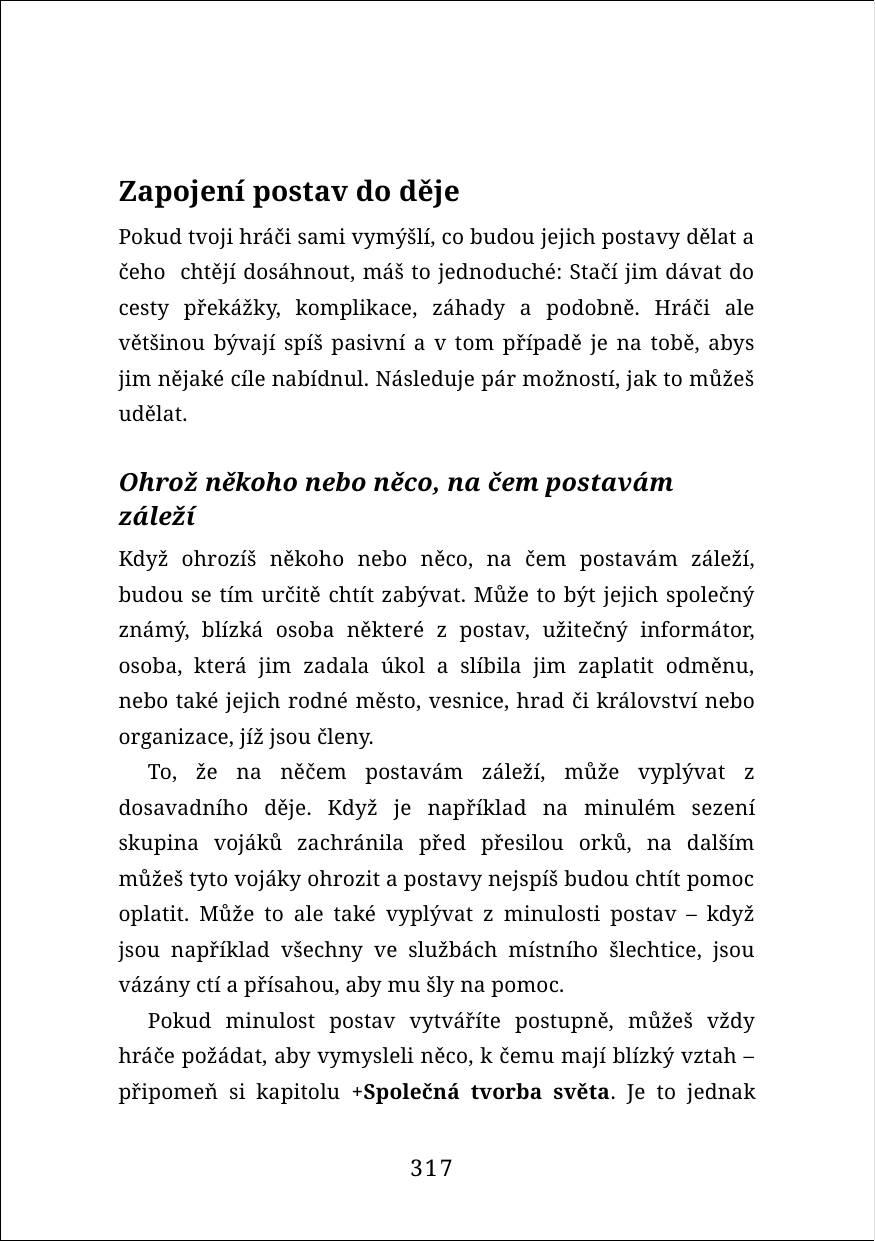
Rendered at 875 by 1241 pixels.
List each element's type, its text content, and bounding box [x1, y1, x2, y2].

subtitle Zapojení postav do děje [118, 172, 756, 210]
text Když ohrozíš někoho nebo něco, na čem postavám záleží, budou se tím určitě chtít zabývat. Může to být jejich společný známý, blízká osoba některé z postav, užitečný informátor, osoba, která jim zadala úkol a slíbila jim zaplatit odměnu, nebo také jejich rodné město, vesnice, hrad či království nebo organizace, jíž jsou členy. To, že na něčem postavám záleží, může vyplývat z dosavadního děje. Když je například na minulém sezení skupina vojáků zachránila před přesilou orků, na dalším můžeš tyto vojáky ohrozit a postavy nejspíš budou chtít pomoc oplatit. Může to ale také vyplývat z minulosti postav – když jsou například všechny ve službách místního šlechtice, jsou vázány ctí a přísahou, aby mu šly na pomoc. Pokud minulost postav vytváříte postupně, můžeš vždy hráče požádat, aby vymysleli něco, k čemu mají blízký vztah – připomeň si kapitolu +Společná tvorba světa. Je to jednak [118, 544, 756, 1106]
subtitle Ohrož někoho nebo něco, na čem postavám záleží [118, 464, 756, 533]
text Pokud tvoji hráči sami vymýšlí, co budou jejich postavy dělat a čeho chtějí dosáhnout, máš to jednoduché: Stačí jim dávat do cesty překážky, komplikace, záhady a podobně. Hráči ale většinou bývají spíš pasivní a v tom případě je na tobě, abys jim nějaké cíle nabídnul. Následuje pár možností, jak to můžeš udělat. [118, 222, 756, 428]
